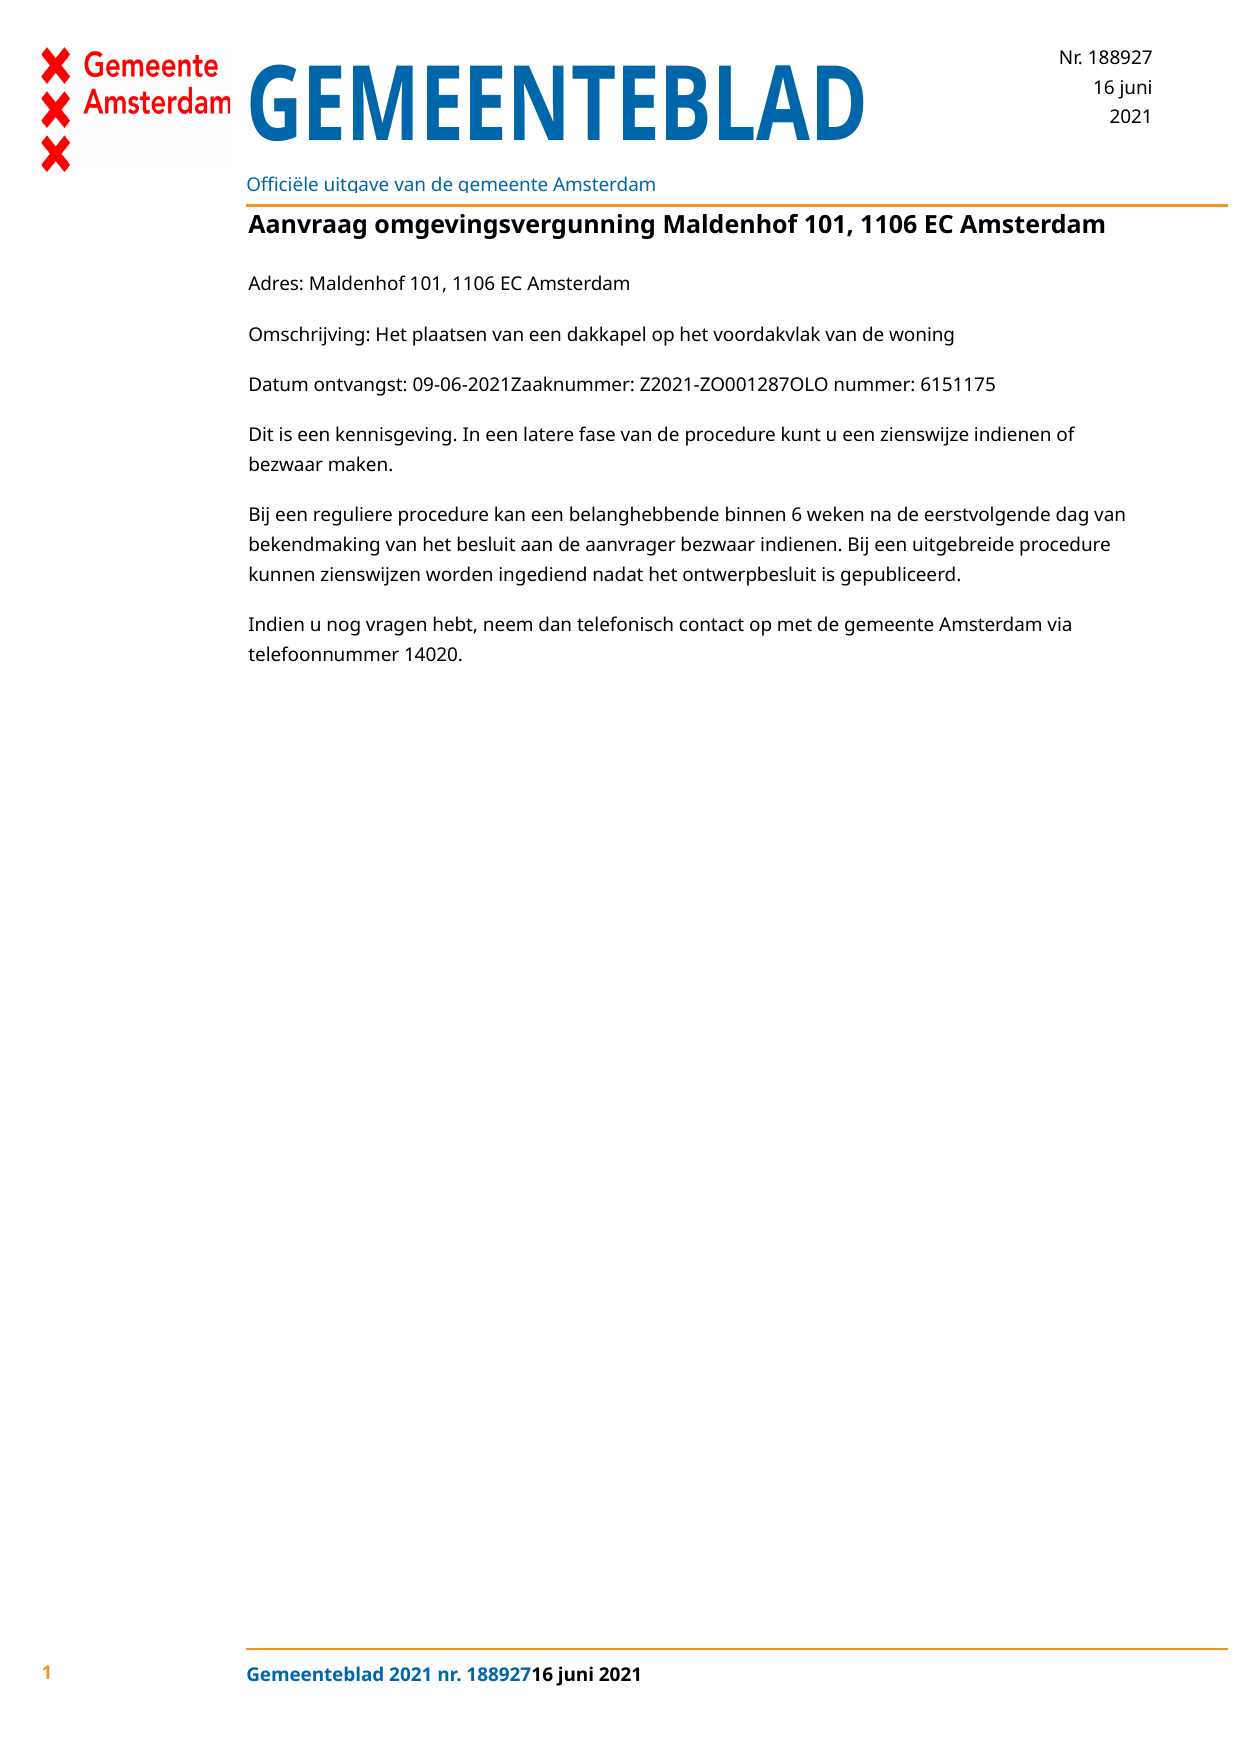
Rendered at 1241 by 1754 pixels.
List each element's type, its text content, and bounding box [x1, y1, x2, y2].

text Bij een reguliere procedure kan een belanghebbende binnen 6 weken na de eerstvolgende dag van bekendmaking van het besluit aan de aanvrager bezwaar indienen. Bij een uitgebreide procedure kunnen zienswijzen worden ingediend nadat het ontwerpbesluit is gepubliceerd. [248, 502, 1152, 586]
text Aanvraag omgevingsvergunning Maldenhof 101, 1106 EC Amsterdam [248, 207, 1152, 241]
text Dit is een kennisgeving. In een latere fase van de procedure kunt u een zienswijze indienen of bezwaar maken. [248, 422, 1152, 477]
text Omschrijving: Het plaatsen van een dakkapel op het voordakvlak van de woning [248, 321, 1152, 346]
picture [41, 47, 231, 172]
text Datum ontvangst: 09-06-2021Zaaknummer: Z2021-ZO001287OLO nummer: 6151175 [248, 371, 1152, 397]
text Adres: Maldenhof 101, 1106 EC Amsterdam [248, 270, 1152, 296]
text Indien u nog vragen hebt, neem dan telefonisch contact op met de gemeente Amsterdam via telefoonnummer 14020. [248, 611, 1152, 666]
